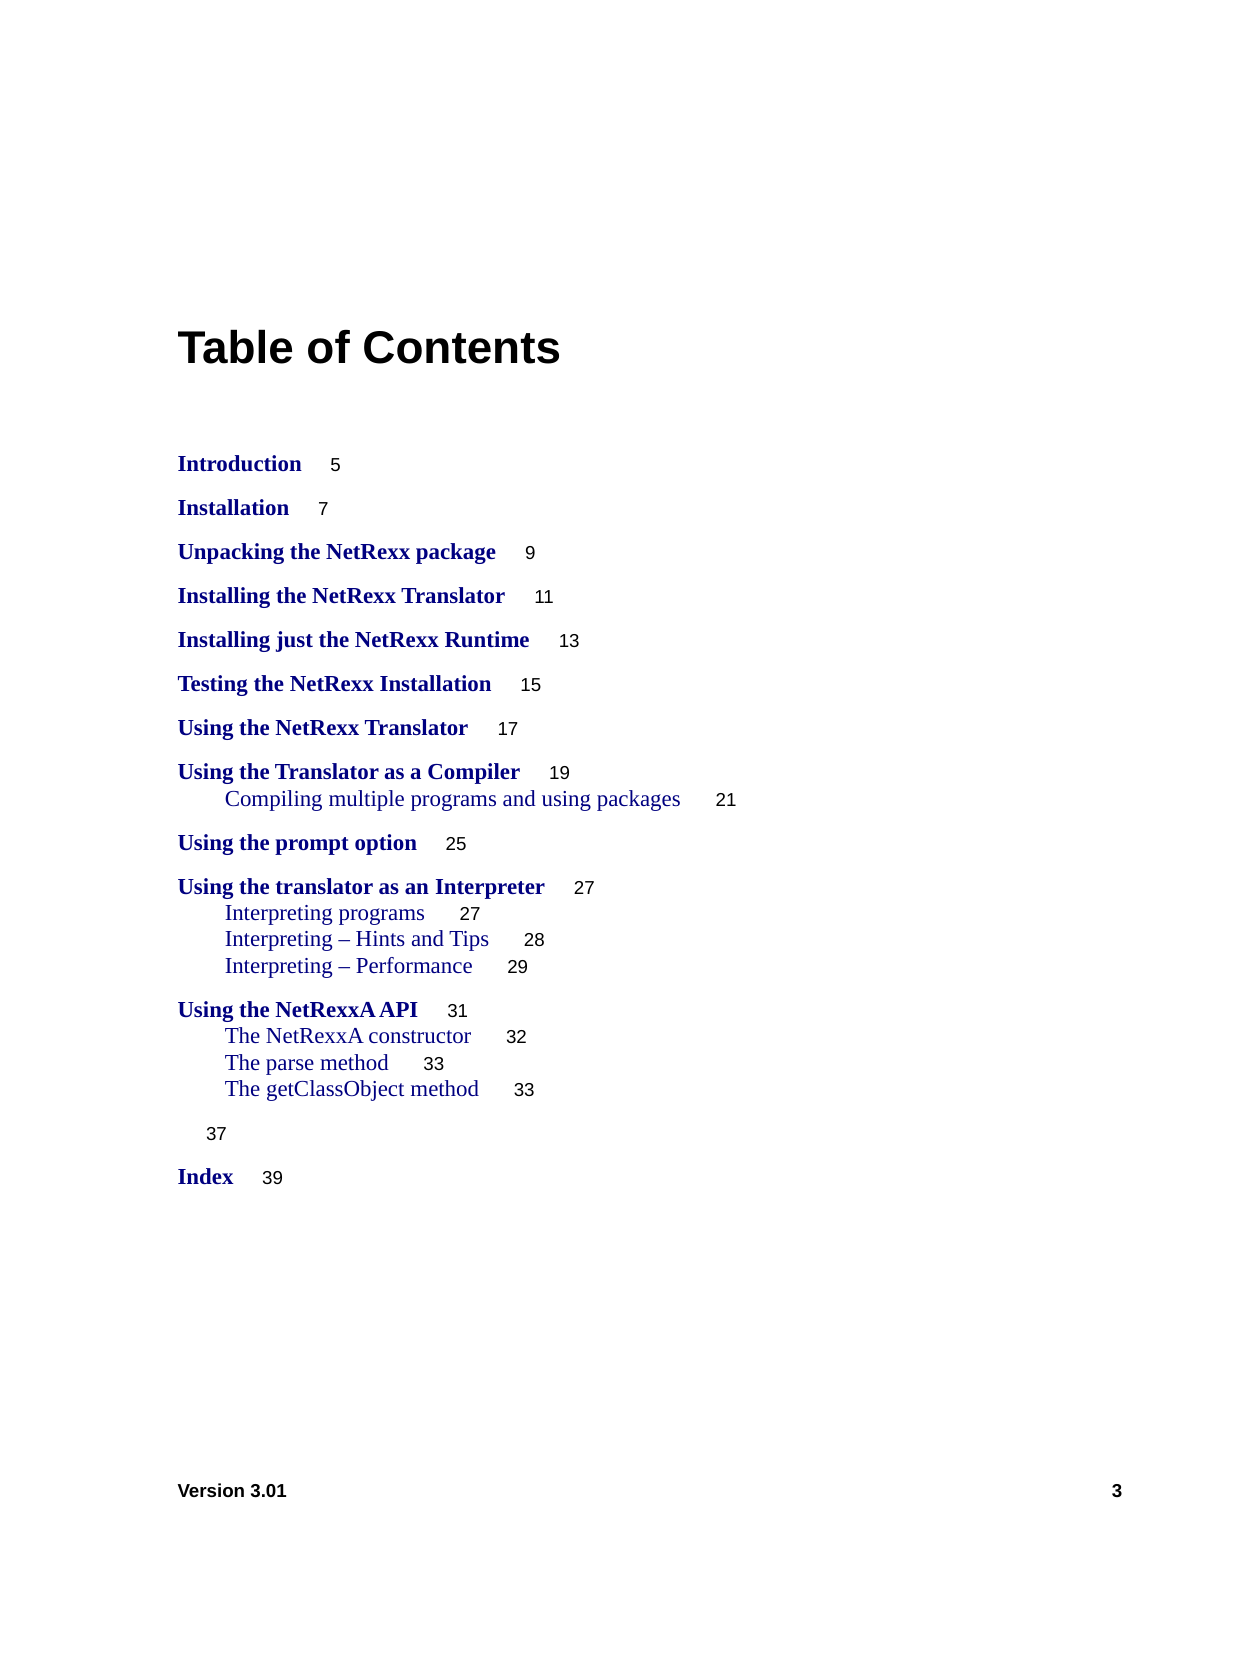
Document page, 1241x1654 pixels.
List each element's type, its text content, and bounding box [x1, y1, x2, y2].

text Interpreting programs 27 [224, 899, 1122, 925]
text Introduction 5 [177, 450, 1122, 476]
text Interpreting – Performance 29 [224, 952, 1122, 978]
text Using the NetRexx Translator 17 [177, 714, 1122, 741]
text The NetRexxA constructor 32 [224, 1022, 1122, 1048]
text Installation 7 [177, 494, 1122, 520]
text Index 39 [177, 1163, 1122, 1189]
subtitle Table of Contents [177, 320, 1122, 373]
text Using the prompt option 25 [177, 829, 1122, 855]
text Testing the NetRexx Installation 15 [177, 670, 1122, 696]
text Unpacking the NetRexx package 9 [177, 538, 1122, 564]
text The getClassObject method 33 [224, 1075, 1122, 1101]
text Using the Translator as a Compiler 19 [177, 758, 1122, 784]
text The parse method 33 [224, 1048, 1122, 1075]
text Using the NetRexxA API 31 [177, 996, 1122, 1022]
text Installing just the NetRexx Runtime 13 [177, 626, 1122, 652]
text Interpreting – Hints and Tips 28 [224, 925, 1122, 952]
text Compiling multiple programs and using packages 21 [224, 784, 1122, 811]
text Using the translator as an Interpreter 27 [177, 873, 1122, 899]
text 37 [177, 1119, 1122, 1145]
text Installing the NetRexx Translator 11 [177, 582, 1122, 608]
